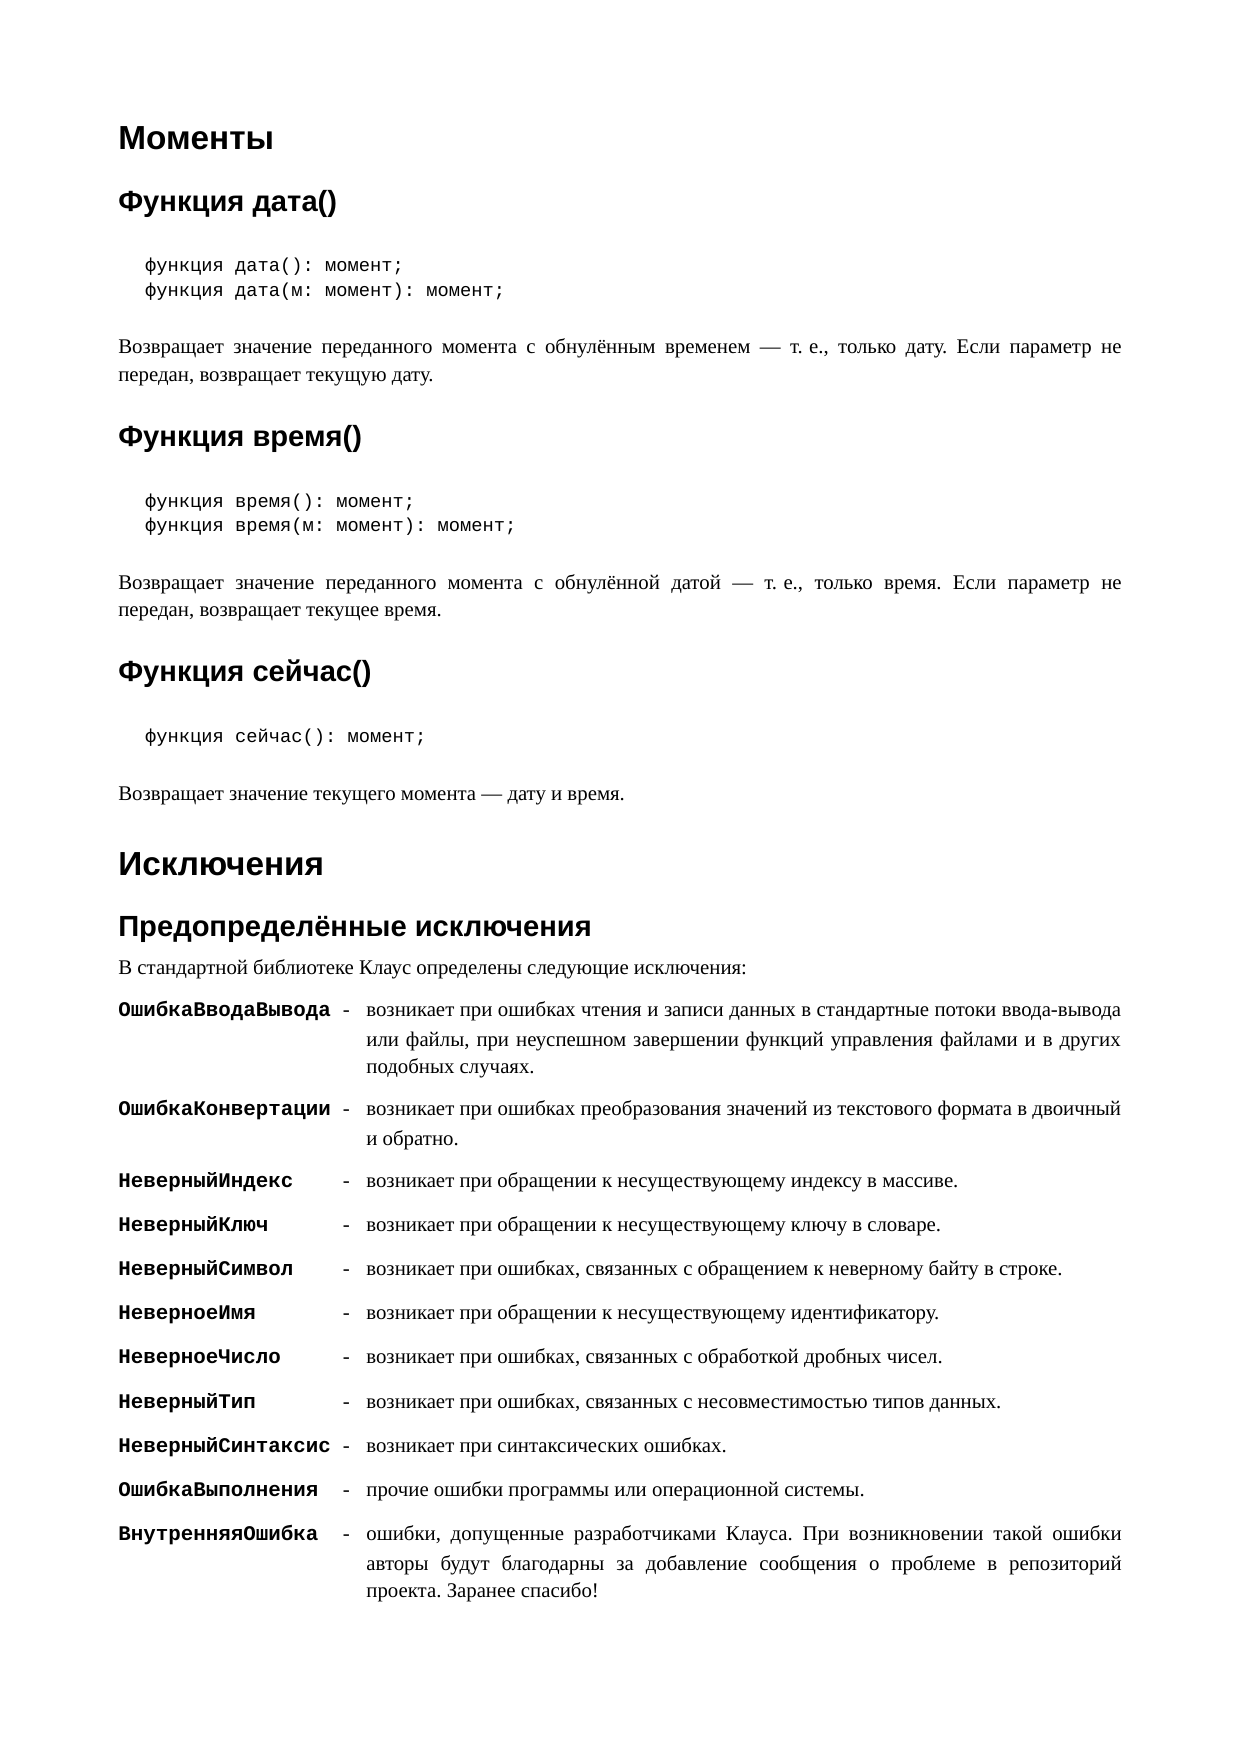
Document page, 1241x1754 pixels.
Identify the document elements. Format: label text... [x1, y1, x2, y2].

text ОшибкаВводаВывода - возникает при ошибках чтения и записи данных в стандартные потоки ввода-вывода или файлы, при неуспешном завершении функций управления файлами и в других подобных случаях. [118, 997, 1122, 1078]
text функция дата(): момент; функция дата(м: момент): момент; [136, 247, 1104, 311]
text НеверныйСимвол - возникает при ошибках, связанных с обращением к неверному байту в строке. [118, 1256, 1122, 1282]
text ОшибкаВыполнения - прочие ошибки программы или операционной системы. [118, 1477, 1122, 1503]
subtitle Моменты [118, 118, 1122, 157]
text НеверныйИндекс - возникает при обращении к несуществующему индексу в массиве. [118, 1168, 1122, 1193]
subtitle Функция дата() [118, 184, 1122, 217]
subtitle Исключения [118, 843, 1122, 882]
text функция сейчас(): момент; [136, 718, 1104, 757]
text ОшибкаКонвертации - возникает при ошибках преобразования значений из текстового формата в двоичный и обратно. [118, 1096, 1122, 1150]
text Возвращает значение переданного момента с обнулённой датой — т. е., только время. Если параметр не передан, возвращает текущее время. [118, 570, 1122, 621]
text В стандартной библиотеке Клаус определены следующие исключения: [118, 955, 1122, 979]
text Возвращает значение текущего момента — дату и время. [118, 781, 1122, 804]
text НеверноеИмя - возникает при обращении к несуществующему идентификатору. [118, 1300, 1122, 1326]
text НеверныйКлюч - возникает при обращении к несуществующему ключу в словаре. [118, 1212, 1122, 1238]
text Возвращает значение переданного момента с обнулённым временем — т. е., только дату. Если параметр не передан, возвращает текущую дату. [118, 334, 1122, 386]
subtitle Предопределённые исключения [118, 909, 1122, 943]
text ВнутренняяОшибка - ошибки, допущенные разработчиками Клауса. При возникновении такой ошибки авторы будут благодарны за добавление сообщения о проблеме в репозиторий проекта. Заранее спасибо! [118, 1521, 1122, 1602]
text НеверноеЧисло - возникает при ошибках, связанных с обработкой дробных чисел. [118, 1344, 1122, 1370]
subtitle Функция сейчас() [118, 654, 1122, 688]
subtitle Функция время() [118, 419, 1122, 452]
text функция время(): момент; функция время(м: момент): момент; [136, 483, 1104, 546]
text НеверныйТип - возникает при ошибках, связанных с несовместимостью типов данных. [118, 1389, 1122, 1414]
text НеверныйСинтаксис - возникает при синтаксических ошибках. [118, 1433, 1122, 1458]
